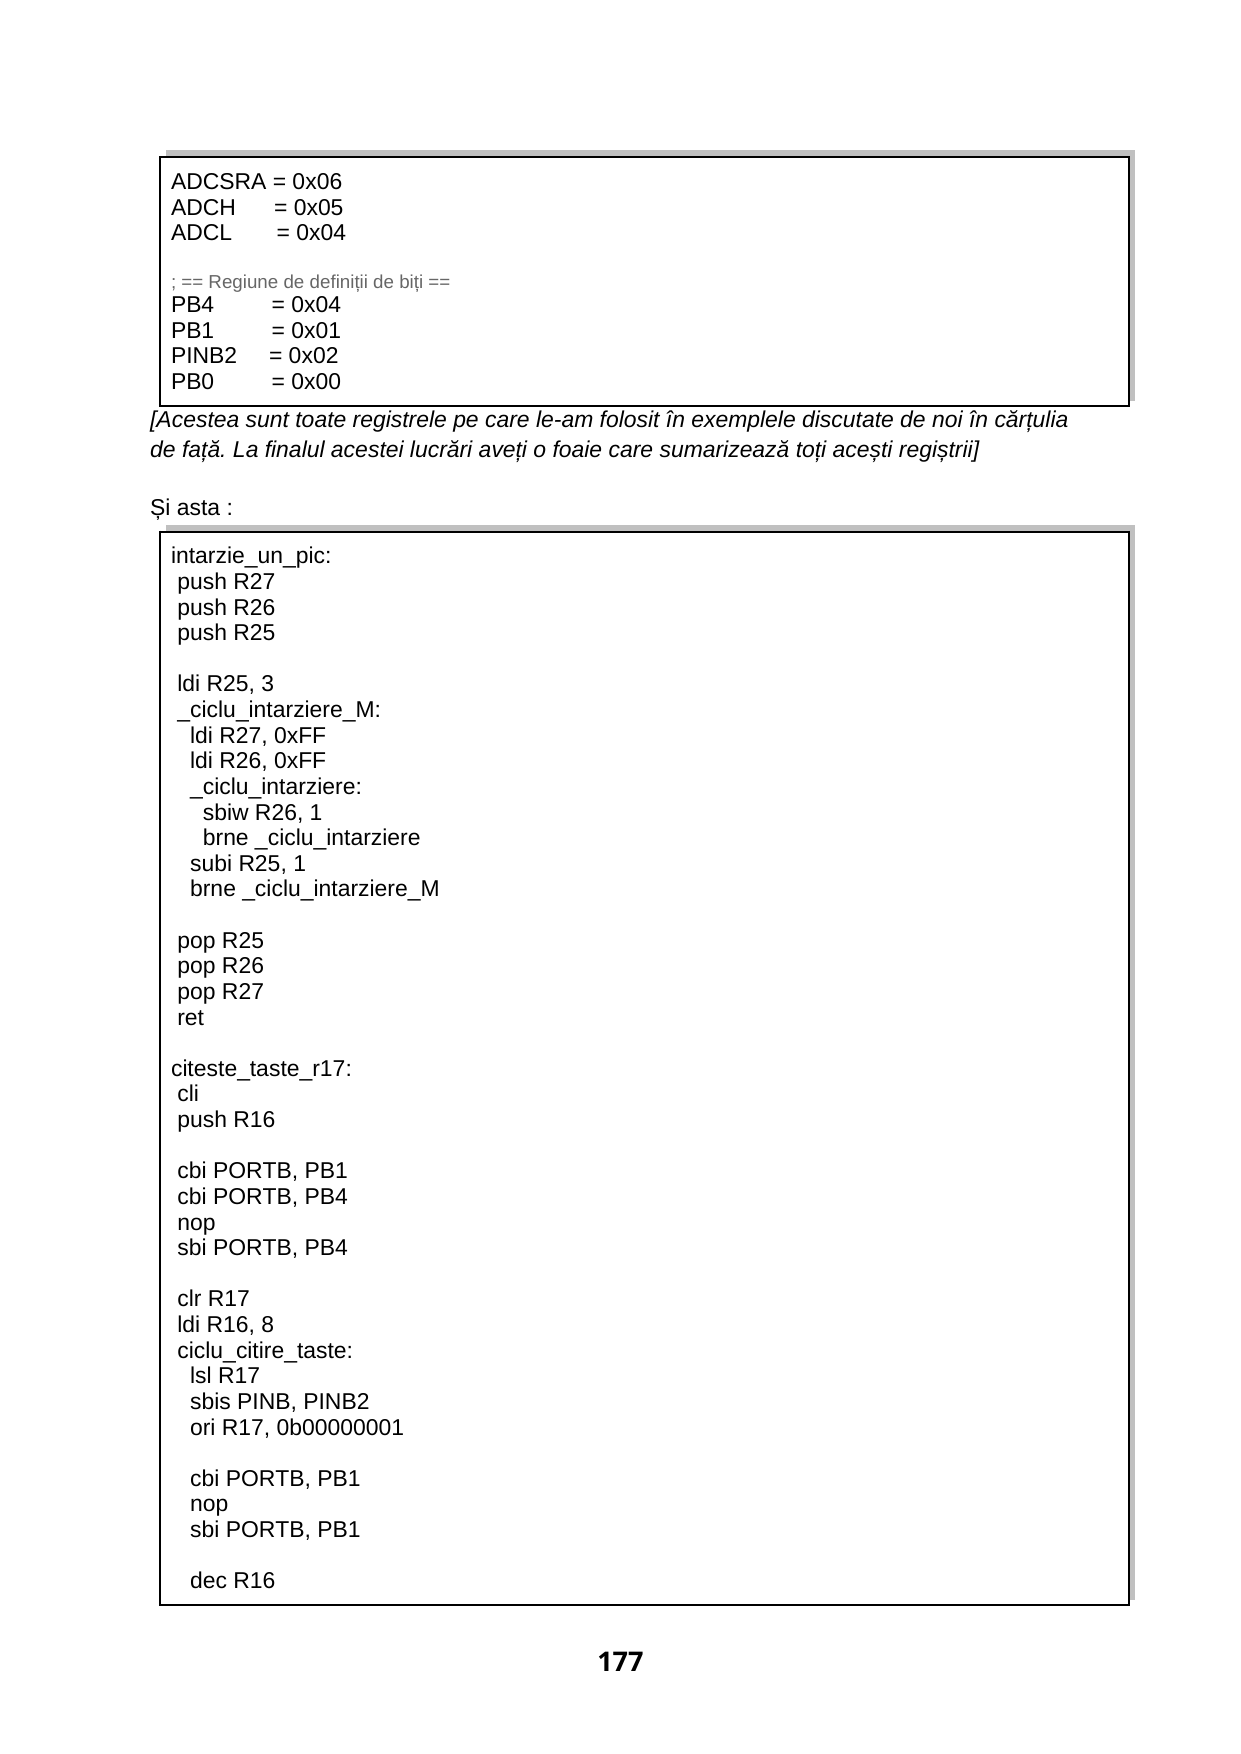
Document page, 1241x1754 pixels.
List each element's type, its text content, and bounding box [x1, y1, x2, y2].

text Și asta : [150, 495, 1091, 521]
text [Acestea sunt toate registrele pe care le-am folosit în exemplele discutate de noi în cărțulia de față. La finalul acestei lucrări aveți o foaie care sumarizează toți acești regiștrii] [150, 407, 1091, 462]
table_header ADCSRA = 0x06 ADCH = 0x05 ADCL = 0x04 ; == Regiune de definiții de biți == PB4 = 0x04 PB1 = 0x01 PINB2 = 0x02 PB0 = 0x00 [161, 158, 1128, 405]
table_header intarzie_un_pic: push R27 push R26 push R25 ldi R25, 3 _ciclu_intarziere_M: ldi R27, 0xFF ldi R26, 0xFF _ciclu_intarziere: sbiw R26, 1 brne _ciclu_intarziere subi R25, 1 brne _ciclu_intarziere_M pop R25 pop R26 pop R27 ret citeste_taste_r17: cli push R16 cbi PORTB, PB1 cbi PORTB, PB4 nop sbi PORTB, PB4 clr R17 ldi R16, 8 ciclu_citire_taste: lsl R17 sbis PINB, PINB2 ori R17, 0b00000001 cbi PORTB, PB1 nop sbi PORTB, PB1 dec R16 [161, 533, 1128, 1604]
